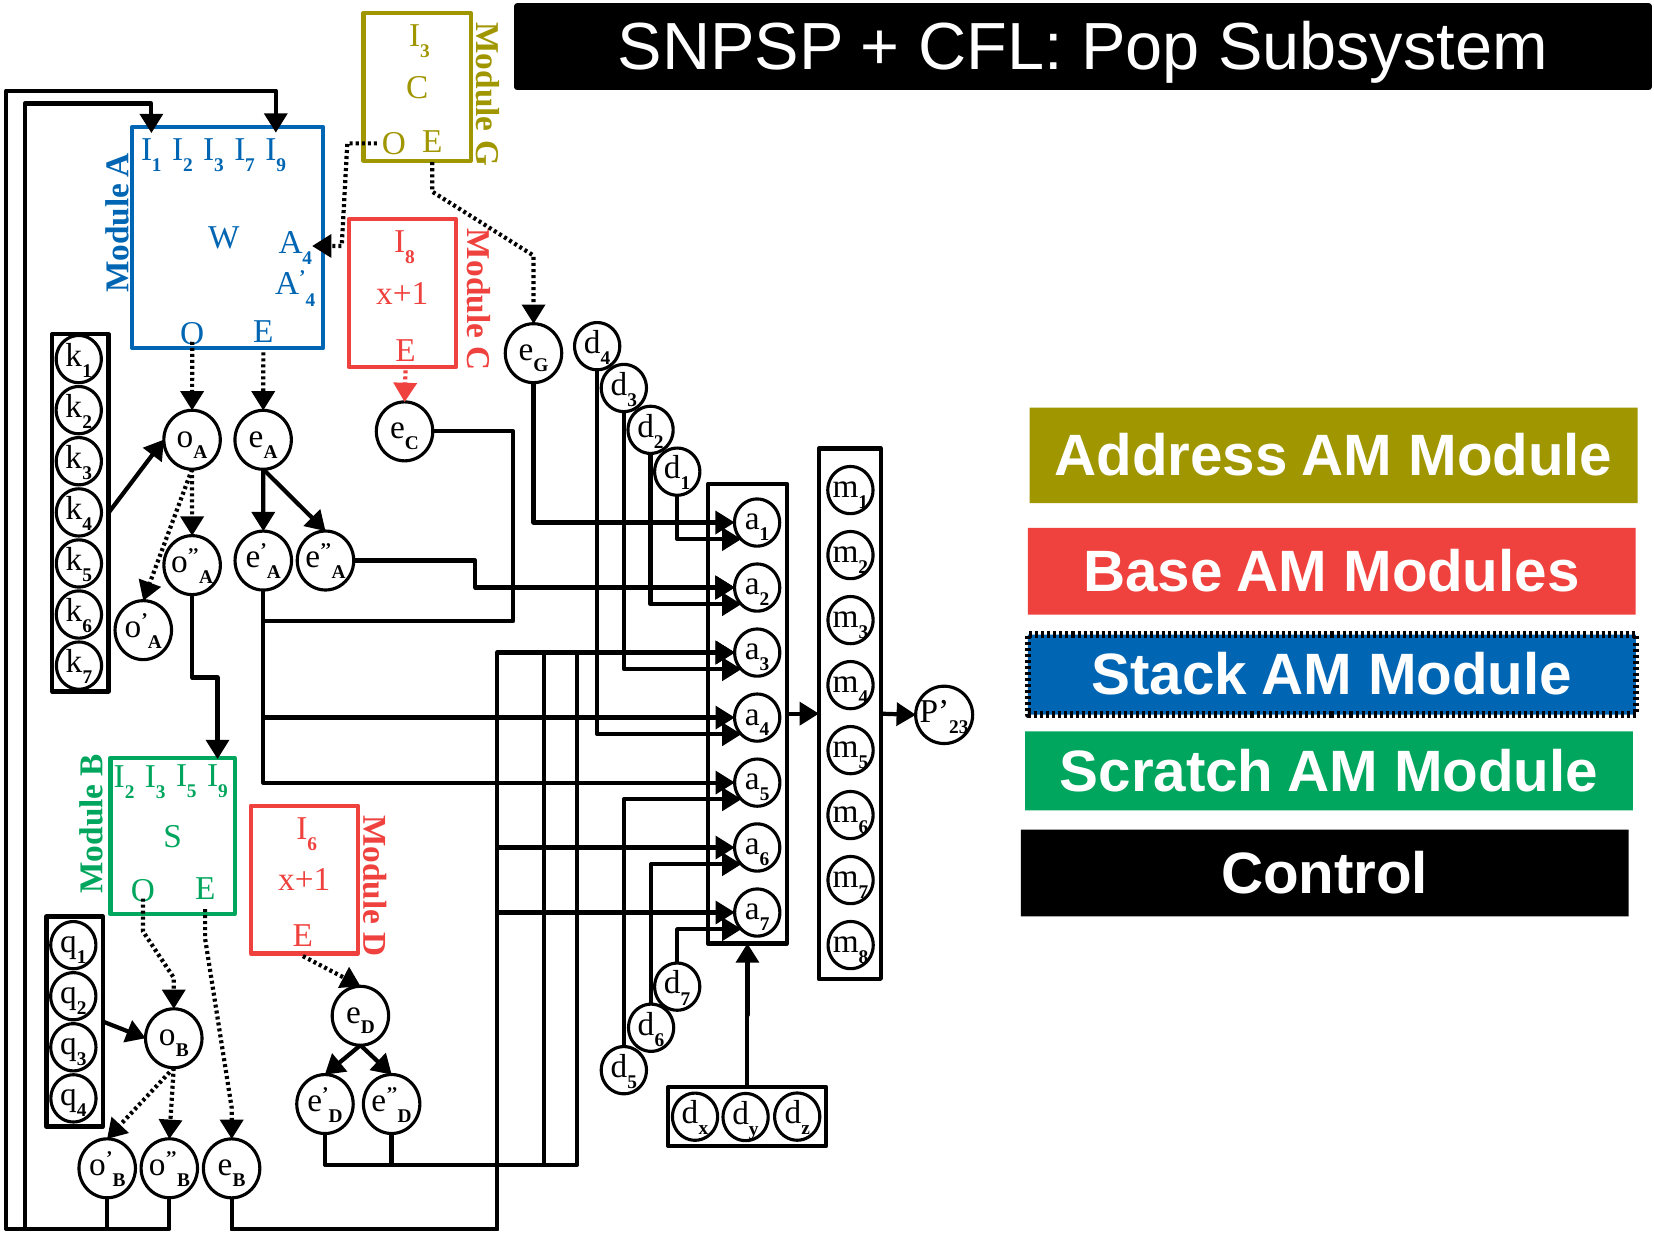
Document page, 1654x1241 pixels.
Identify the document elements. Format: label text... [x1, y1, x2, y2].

text_box d5 [601, 1046, 647, 1094]
text_box Base AM Modules [1027, 527, 1636, 615]
text_box I8 [387, 224, 415, 267]
text_box k2 [56, 386, 102, 434]
text_box o’B [78, 1138, 136, 1198]
text_box I2 [165, 132, 196, 175]
text_box a5 [734, 759, 780, 807]
text_box E [188, 867, 222, 910]
text_box k4 [56, 488, 102, 536]
text_box I9 [258, 132, 293, 174]
text_box I3 [138, 759, 169, 801]
text_box Module A [91, 130, 144, 308]
text_box m6 [827, 791, 874, 839]
text_box q1 [50, 921, 96, 969]
text_box O [175, 324, 184, 342]
text_box O [200, 324, 210, 342]
text_box k6 [56, 590, 102, 639]
text_box m4 [827, 661, 874, 709]
text_box a3 [734, 628, 780, 677]
text_box I3 [196, 132, 231, 175]
text_box Control [1020, 829, 1629, 917]
text_box eG [505, 323, 562, 383]
text_box k3 [56, 437, 102, 485]
text_box e’D [296, 1074, 354, 1134]
text_box dy [723, 1093, 769, 1141]
text_box d7 [654, 963, 700, 1011]
text_box Module D [348, 800, 401, 978]
text_box m5 [827, 726, 874, 774]
text_box q2 [50, 972, 96, 1020]
text_box W [132, 126, 324, 349]
text_box x+1 [250, 805, 348, 954]
text_box Module B [65, 731, 117, 909]
text_box e’’D [363, 1074, 420, 1134]
text_box d4 [574, 322, 620, 370]
text_box a6 [734, 823, 780, 872]
text_box O [376, 122, 411, 164]
text_box P’23 [915, 686, 973, 744]
text_box e’A [235, 531, 292, 590]
text_box Address AM Module [1029, 407, 1638, 504]
text_box o’’B [141, 1138, 198, 1198]
text_box A4 [278, 225, 313, 267]
text_box m7 [827, 856, 874, 904]
text_box O [125, 881, 134, 899]
text_box W [153, 126, 274, 132]
text_box d3 [601, 364, 647, 412]
text_box I6 [289, 811, 324, 853]
text_box O [185, 324, 199, 342]
text_box Scratch AM Module [1025, 731, 1633, 811]
text_box E [246, 311, 281, 353]
text_box d6 [628, 1004, 674, 1052]
text_box k7 [56, 641, 102, 689]
text_box a7 [734, 888, 780, 937]
text_box Stack AM Module [1027, 634, 1636, 715]
text_box a1 [734, 498, 780, 547]
text_box A’4 [278, 267, 313, 309]
text_box E [388, 329, 415, 371]
text_box S [110, 801, 235, 915]
text_box k5 [56, 539, 102, 588]
text_box eB [203, 1138, 260, 1198]
text_box A’4 [282, 276, 290, 285]
text_box I3 [402, 18, 437, 60]
text_box E [285, 914, 320, 957]
text_box C [363, 12, 461, 161]
text_box dx [672, 1093, 718, 1141]
text_box dz [774, 1092, 820, 1141]
text_box m8 [828, 921, 874, 969]
text_box q3 [50, 1023, 96, 1071]
text_box oA [163, 410, 221, 470]
text_box x+1 [348, 219, 415, 368]
text_box a2 [734, 563, 780, 612]
text_box eD [332, 986, 389, 1045]
text_box I7 [227, 132, 258, 174]
text_box oB [145, 1008, 203, 1068]
text_box k1 [56, 336, 102, 383]
text_box O [150, 881, 160, 899]
text_box A4 [285, 235, 293, 244]
text_box q4 [50, 1074, 97, 1122]
text_box a4 [734, 694, 780, 742]
text_box Module G [461, 7, 514, 185]
text_box I5 [169, 759, 200, 801]
text_box d2 [627, 406, 674, 454]
text_box d1 [654, 448, 700, 496]
text_box I2 [117, 759, 138, 801]
text_box E [415, 120, 450, 163]
text_box eC [376, 401, 433, 461]
text_box m1 [827, 466, 874, 514]
text_box m2 [827, 531, 874, 579]
text_box eA [234, 410, 292, 470]
text_box Module C [415, 214, 505, 393]
text_box O [135, 881, 149, 899]
text_box I1 [144, 132, 165, 175]
text_box I9 [200, 758, 235, 801]
title SNPSP + CFL: Pop Subsystem [517, 6, 1649, 88]
text_box m3 [827, 596, 874, 644]
text_box e’’A [297, 531, 354, 591]
text_box o’A [115, 600, 172, 660]
text_box o’’A [163, 535, 221, 595]
text_box W [132, 126, 150, 132]
